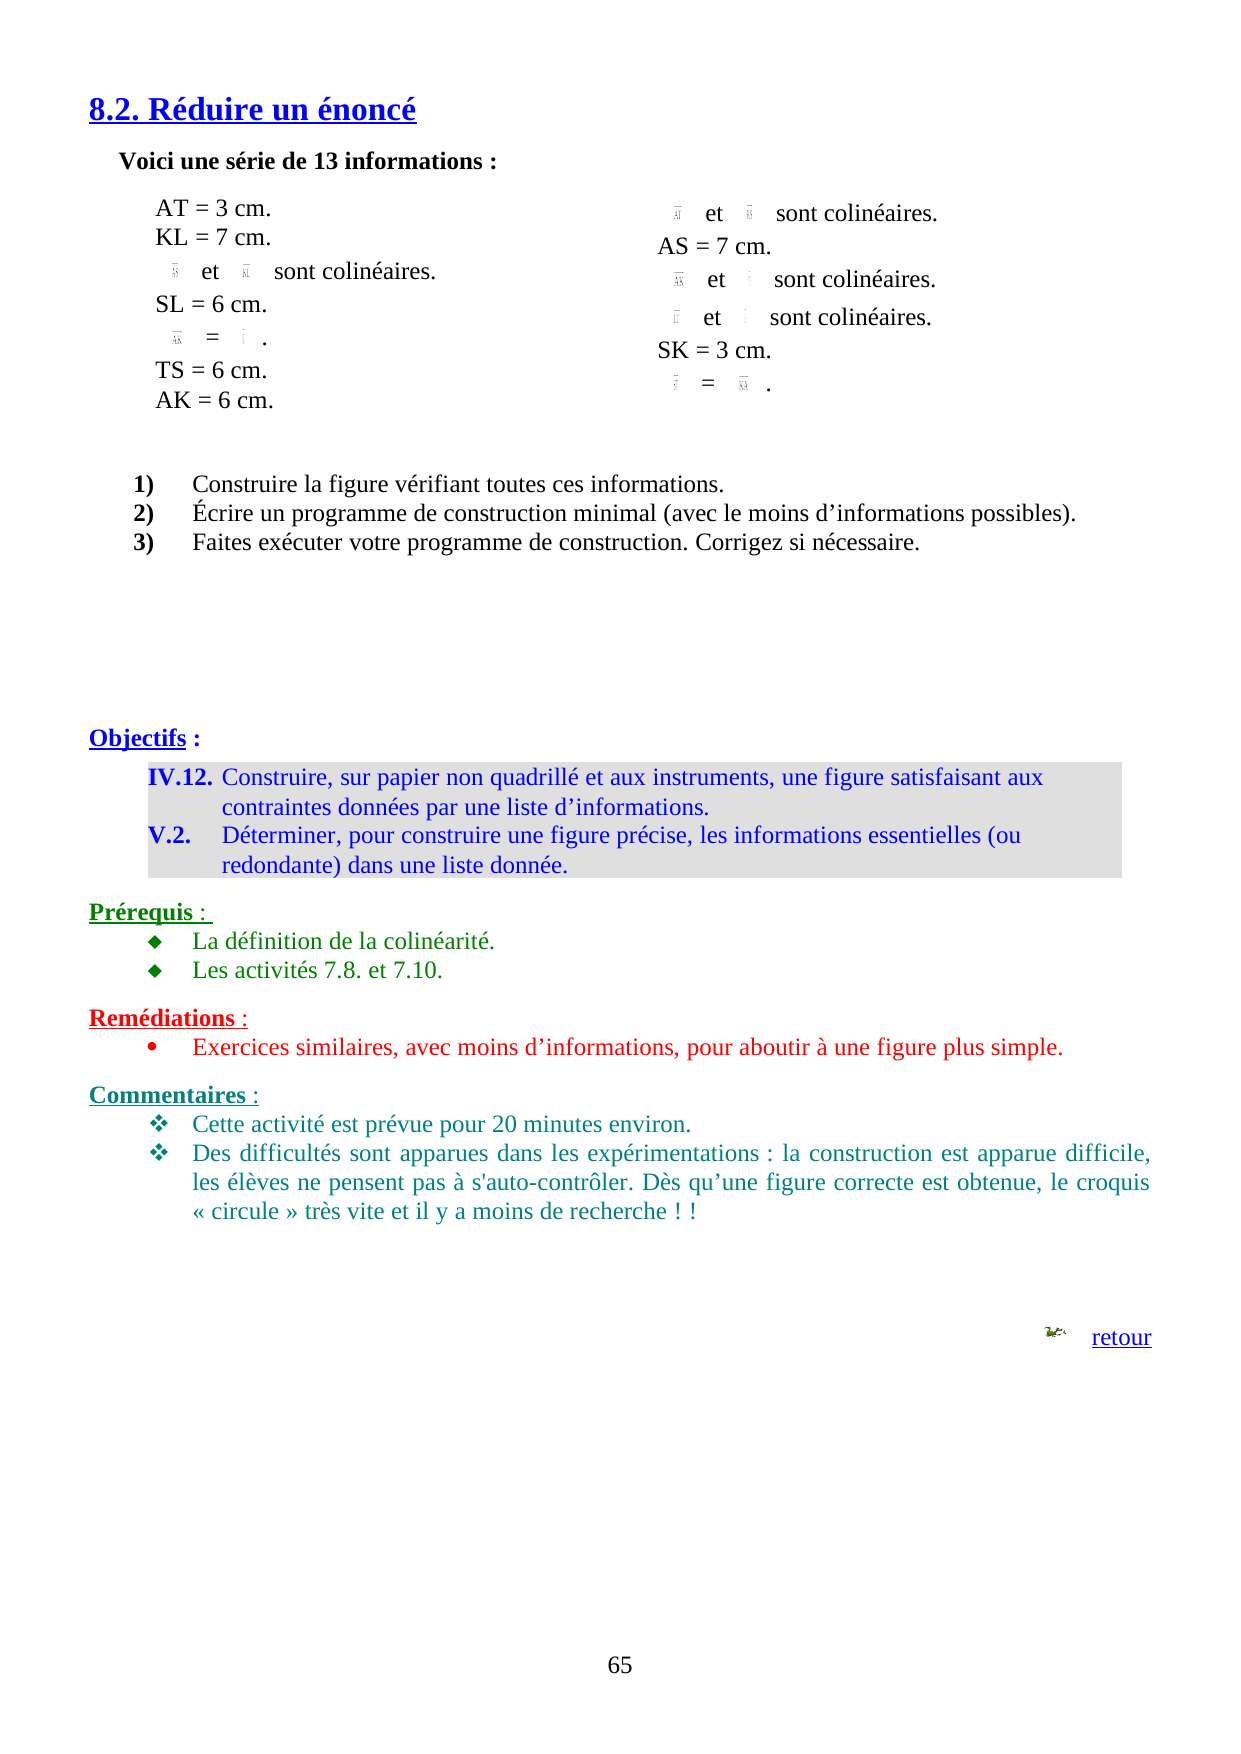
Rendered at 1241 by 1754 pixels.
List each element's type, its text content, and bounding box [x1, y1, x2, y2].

text Prérequis : [89, 897, 1151, 926]
text retour [162, 1317, 1151, 1351]
subtitle 8.2. Réduire un énoncé [89, 89, 1151, 127]
list La définition de la colinéarité. [148, 926, 1151, 955]
list Des difficultés sont apparues dans les expérimentations : la construction est apparue difficile, les élèves ne pensent pas à s'auto-contrôler. Dès qu’une figure correcte est obtenue, le croquis « circule » très vite et il y a moins de recherche ! ! [148, 1138, 1151, 1225]
text Objectifs : [89, 723, 1151, 752]
text Commentaires : [89, 1079, 1151, 1108]
list Faites exécuter votre programme de construction. Corrigez si nécessaire. [126, 527, 1151, 556]
text Remédiations : [89, 1003, 1151, 1032]
table_header AT = 3 cm. KL = 7 cm. et sont colinéaires. SL = 6 cm. = . TS = 6 cm. AK = 6 cm. [118, 193, 620, 432]
list Construire la figure vérifiant toutes ces informations. [126, 469, 1151, 498]
text V.2. Déterminer, pour construire une figure précise, les informations essentielles (ou redondante) dans une liste donnée. [148, 820, 1122, 878]
table_header et sont colinéaires. AS = 7 cm. et sont colinéaires. et sont colinéaires. SK = 3 cm. = . [620, 193, 1152, 432]
list Cette activité est prévue pour 20 minutes environ. [148, 1108, 1151, 1138]
list Les activités 7.8. et 7.10. [148, 955, 1151, 984]
list Exercices similaires, avec moins d’informations, pour aboutir à une figure plus simple. [148, 1032, 1151, 1061]
text IV.12. Construire, sur papier non quadrillé et aux instruments, une figure satisfaisant aux contraintes données par une liste d’informations. [148, 762, 1122, 820]
text Voici une série de 13 informations : [118, 146, 1151, 175]
list Écrire un programme de construction minimal (avec le moins d’informations possibles). [126, 498, 1151, 527]
